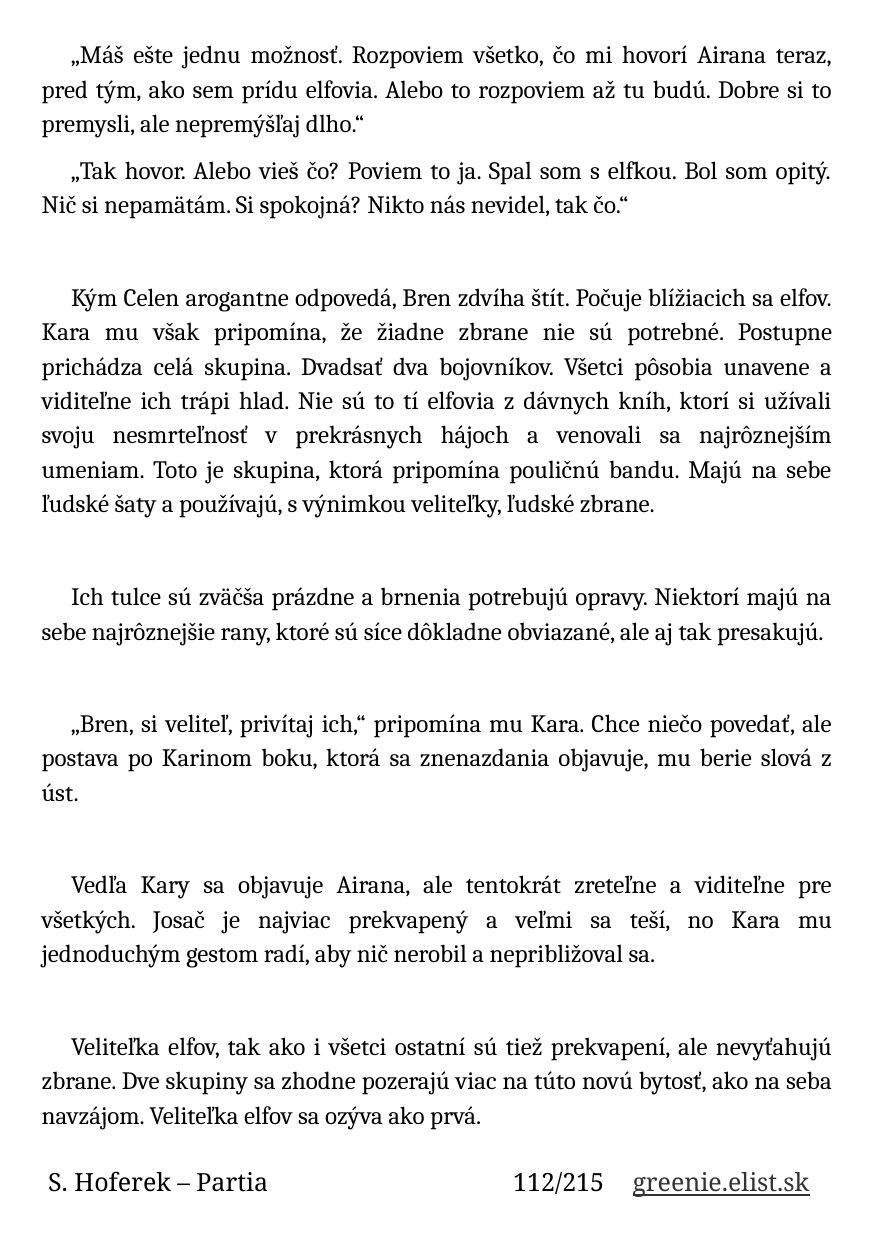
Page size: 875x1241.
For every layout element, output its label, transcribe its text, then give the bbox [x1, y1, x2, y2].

text Vedľa Kary sa objavuje Airana, ale tentokrát zreteľne a viditeľne pre všetkých. Josač je najviac prekvapený a veľmi sa teší, no Kara mu jednoduchým gestom radí, aby nič nerobil a nepribližoval sa. [41, 871, 833, 969]
text „Tak hovor. Alebo vieš čo? Poviem to ja. Spal som s elfkou. Bol som opitý. Nič si nepamätám. Si spokojná? Nikto nás nevidel, tak čo.“ [41, 157, 833, 220]
text Kým Celen arogantne odpovedá, Bren zdvíha štít. Počuje blížiacich sa elfov. Kara mu však pripomína, že žiadne zbrane nie sú potrebné. Postupne prichádza celá skupina. Dvadsať dva bojovníkov. Všetci pôsobia unavene a viditeľne ich trápi hlad. Nie sú to tí elfovia z dávnych kníh, ktorí si užívali svoju nesmrteľnosť v prekrásnych hájoch a venovali sa najrôznejším umeniam. Toto je skupina, ktorá pripomína pouličnú bandu. Majú na sebe ľudské šaty a používajú, s výnimkou veliteľky, ľudské zbrane. [41, 283, 833, 519]
text „Máš ešte jednu možnosť. Rozpoviem všetko, čo mi hovorí Airana teraz, pred tým, ako sem prídu elfovia. Alebo to rozpoviem až tu budú. Dobre si to premysli, ale nepremýšľaj dlho.“ [41, 41, 833, 139]
text „Bren, si veliteľ, privítaj ich,“ pripomína mu Kara. Chce niečo povedať, ale postava po Karinom boku, ktorá sa znenazdania objavuje, mu berie slová z úst. [41, 710, 833, 808]
text Veliteľka elfov, tak ako i všetci ostatní sú tiež prekvapení, ale nevyťahujú zbrane. Dve skupiny sa zhodne pozerajú viac na túto novú bytosť, ako na seba navzájom. Veliteľka elfov sa ozýva ako prvá. [41, 1033, 833, 1131]
text Ich tulce sú zväčša prázdne a brnenia potrebujú opravy. Niektorí majú na sebe najrôznejšie rany, ktoré sú síce dôkladne obviazané, ale aj tak presakujú. [41, 583, 833, 646]
